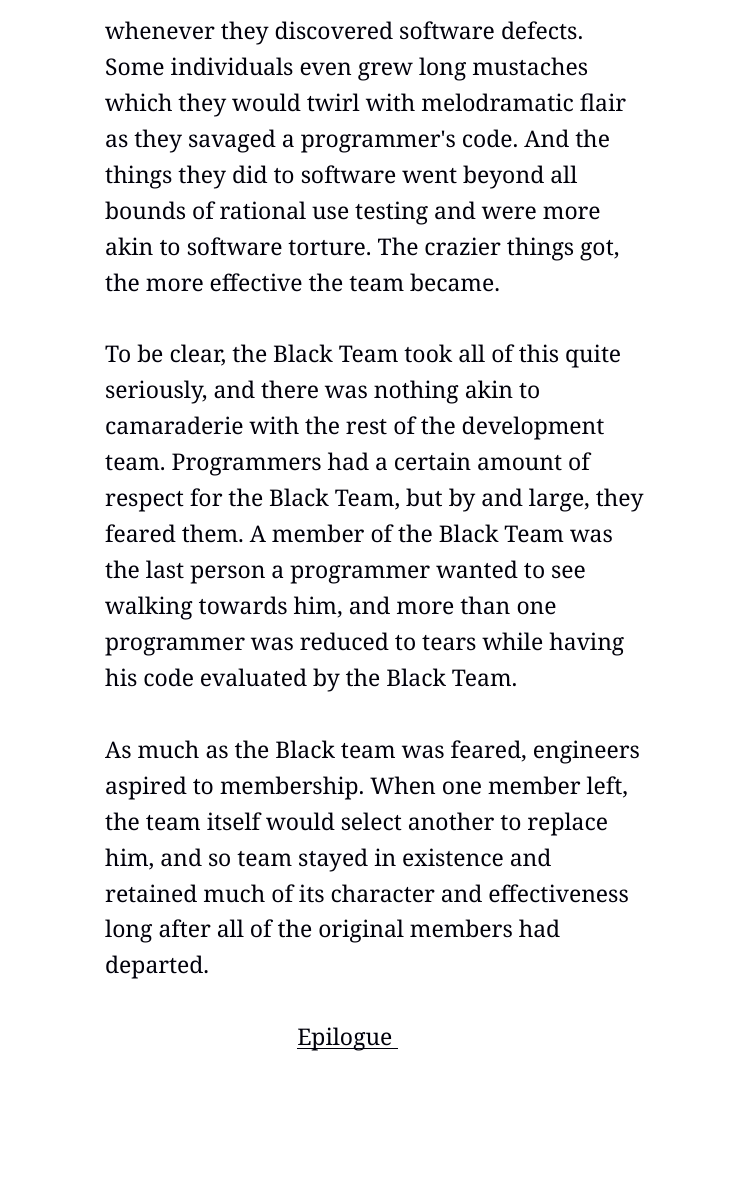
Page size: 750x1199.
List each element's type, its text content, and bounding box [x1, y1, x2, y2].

text To be clear, the Black Team took all of this quite seriously, and there was nothing akin to camaraderie with the rest of the development team. Programmers had a certain amount of respect for the Black Team, but by and large, they feared them. A member of the Black Team was the last person a programmer wanted to see walking towards him, and more than one programmer was reduced to tears while having his code evaluated by the Black Team. [105, 338, 645, 693]
text Epilogue [105, 1021, 645, 1052]
text As much as the Black team was feared, engineers aspired to membership. When one member left, the team itself would select another to replace him, and so team stayed in existence and retained much of its character and effectiveness long after all of the original members had departed. [105, 734, 645, 981]
text whenever they discovered software defects. Some individuals even grew long mustaches which they would twirl with melodramatic flair as they savaged a programmer's code. And the things they did to software went beyond all bounds of rational use testing and were more akin to software torture. The crazier things got, the more effective the team became. [105, 15, 645, 298]
